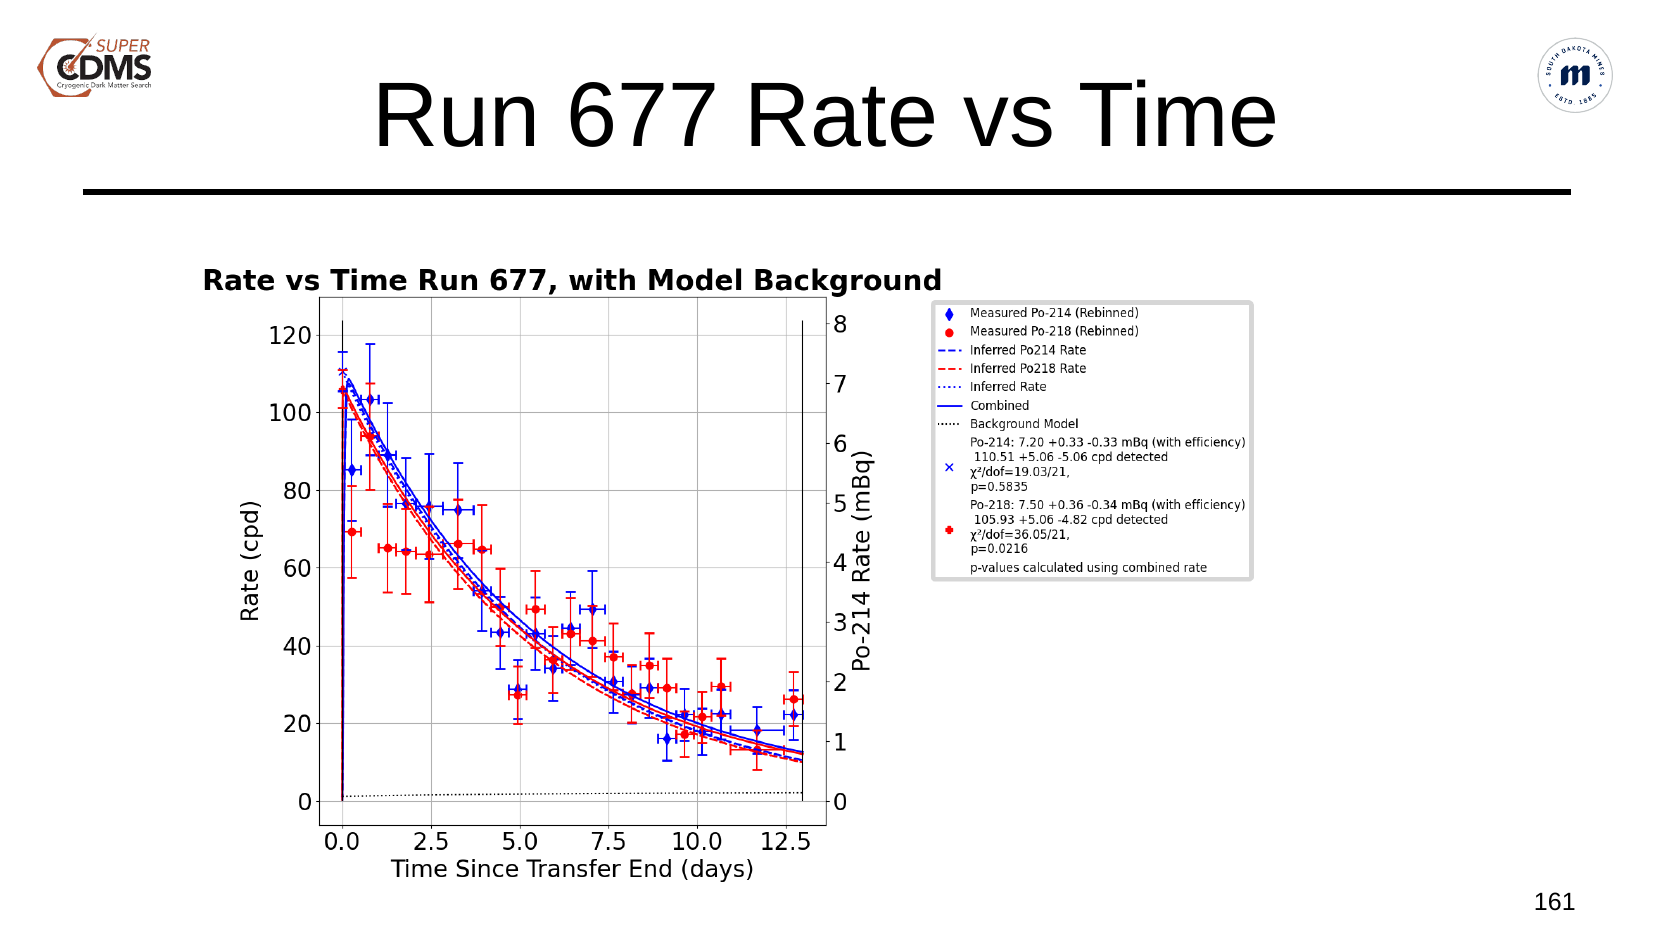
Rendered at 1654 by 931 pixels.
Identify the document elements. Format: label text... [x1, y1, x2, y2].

picture [1571, 37, 1613, 113]
picture [150, 214, 1501, 901]
picture [37, 32, 151, 97]
title Run 677 Rate vs Time [82, 37, 1571, 193]
